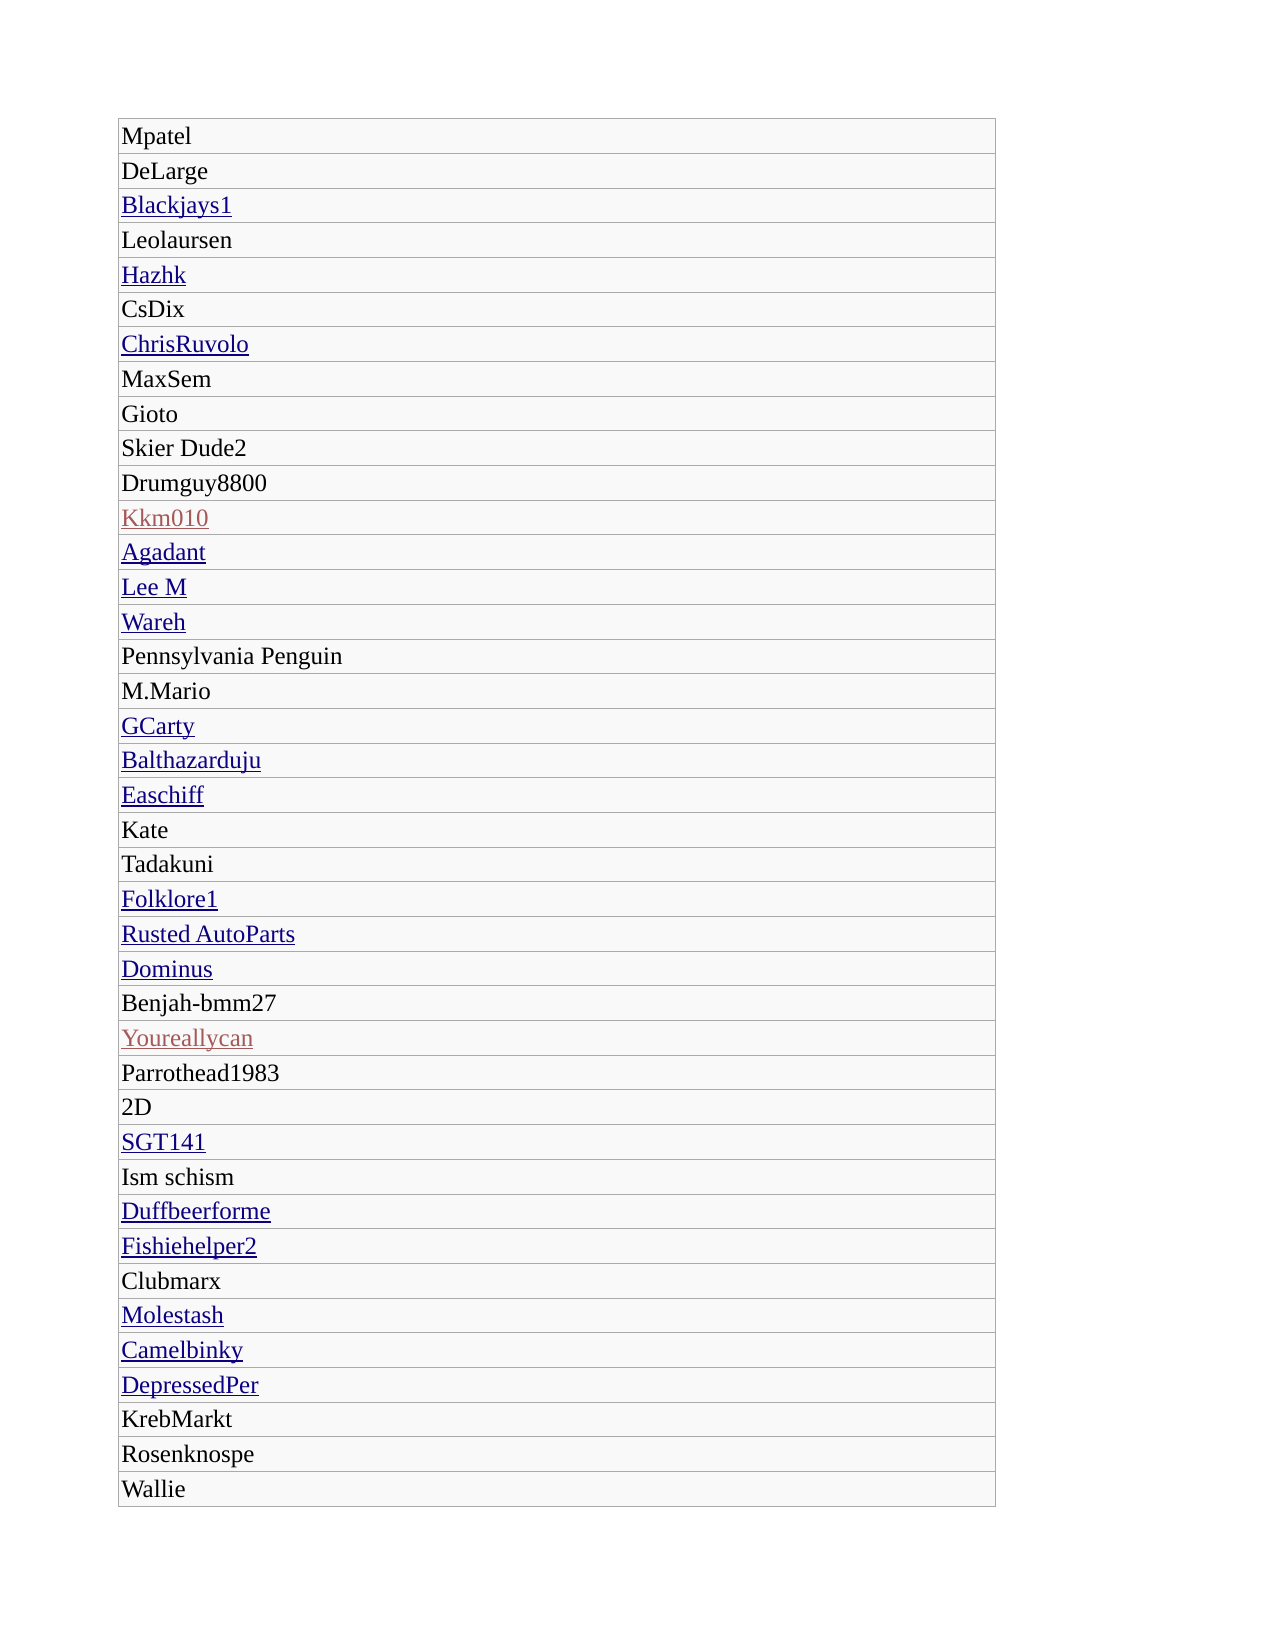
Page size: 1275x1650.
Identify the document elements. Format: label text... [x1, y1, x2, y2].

table_cell Wallie [119, 1472, 995, 1506]
table_cell Blackjays1 [119, 189, 995, 222]
table_cell Wareh [119, 605, 995, 638]
table_cell Kkm010 [119, 501, 995, 534]
table_cell Camelbinky [119, 1333, 995, 1367]
table_cell Rusted AutoParts [119, 917, 995, 951]
table_cell Ism schism [119, 1160, 995, 1193]
table_cell Tadakuni [119, 848, 995, 881]
table_cell Easchiff [119, 778, 995, 812]
table_cell Folklore1 [119, 882, 995, 916]
table_cell Mpatel [119, 119, 995, 153]
table_cell Kate [119, 813, 995, 847]
table_cell Balthazarduju [119, 744, 995, 777]
table_cell Parrothead1983 [119, 1056, 995, 1089]
table_cell Molestash [119, 1299, 995, 1332]
table_cell DepressedPer [119, 1368, 995, 1402]
table_cell KrebMarkt [119, 1403, 995, 1436]
table_cell 2D [119, 1090, 995, 1124]
table_cell Drumguy8800 [119, 466, 995, 500]
table_cell DeLarge [119, 154, 995, 187]
table_cell ChrisRuvolo [119, 327, 995, 361]
table_cell Clubmarx [119, 1264, 995, 1297]
table_cell Agadant [119, 535, 995, 569]
table_cell Gioto [119, 397, 995, 430]
table_cell GCarty [119, 709, 995, 742]
table_cell Leolaursen [119, 223, 995, 257]
table_cell CsDix [119, 293, 995, 326]
table_cell Youreallycan [119, 1021, 995, 1055]
table_cell MaxSem [119, 362, 995, 396]
table_cell Hazhk [119, 258, 995, 292]
table_cell Fishiehelper2 [119, 1229, 995, 1263]
table_cell M.Mario [119, 674, 995, 708]
table_cell Lee M [119, 570, 995, 604]
table_cell Benjah-bmm27 [119, 986, 995, 1020]
table_cell Skier Dude2 [119, 431, 995, 465]
table_cell Dominus [119, 952, 995, 985]
table_cell Rosenknospe [119, 1437, 995, 1471]
table_cell Duffbeerforme [119, 1195, 995, 1228]
table_cell SGT141 [119, 1125, 995, 1159]
table_cell Pennsylvania Penguin [119, 640, 995, 673]
